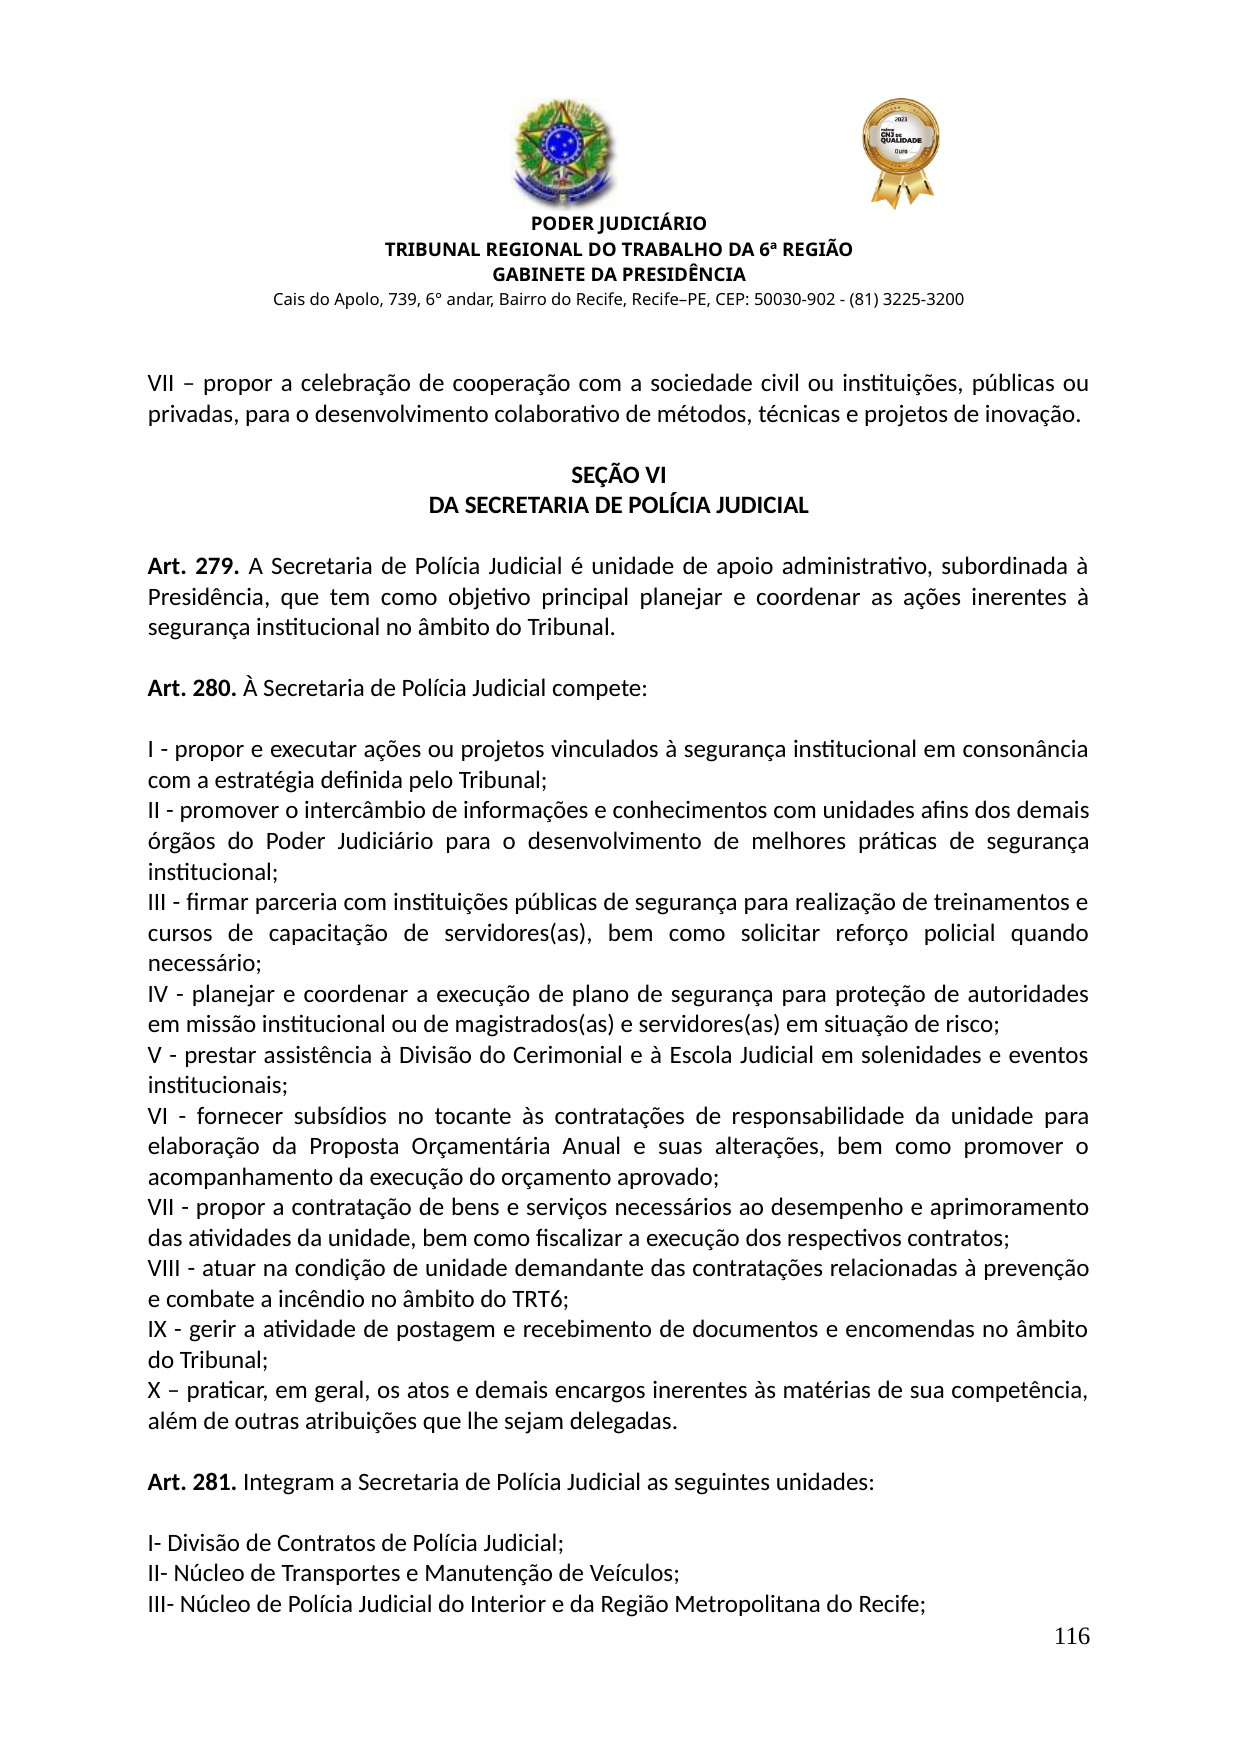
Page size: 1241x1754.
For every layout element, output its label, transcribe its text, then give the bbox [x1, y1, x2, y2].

text SEÇÃO VI [147, 459, 1090, 489]
text Art. 281. Integram a Secretaria de Polícia Judicial as seguintes unidades: [147, 1466, 1090, 1497]
text IX - gerir a atividade de postagem e recebimento de documentos e encomendas no âmbito do Tribunal; [147, 1313, 1090, 1374]
text DA SECRETARIA DE POLÍCIA JUDICIAL [147, 489, 1090, 520]
text III - firmar parceria com instituições públicas de segurança para realização de treinamentos e cursos de capacitação de servidores(as), bem como solicitar reforço policial quando necessário; [147, 886, 1090, 978]
text V - prestar assistência à Divisão do Cerimonial e à Escola Judicial em solenidades e eventos institucionais; [147, 1039, 1090, 1100]
text I- Divisão de Contratos de Polícia Judicial; [147, 1527, 1090, 1558]
text III- Núcleo de Polícia Judicial do Interior e da Região Metropolitana do Recife; [147, 1588, 1090, 1619]
text I - propor e executar ações ou projetos vinculados à segurança institucional em consonância com a estratégia definida pelo Tribunal; [147, 733, 1090, 794]
text II- Núcleo de Transportes e Manutenção de Veículos; [147, 1558, 1090, 1588]
text VII – propor a celebração de cooperação com a sociedade civil ou instituições, públicas ou privadas, para o desenvolvimento colaborativo de métodos, técnicas e projetos de inovação. [147, 367, 1090, 428]
text X – praticar, em geral, os atos e demais encargos inerentes às matérias de sua competência, além de outras atribuições que lhe sejam delegadas. [147, 1374, 1090, 1436]
text VI - fornecer subsídios no tocante às contratações de responsabilidade da unidade para elaboração da Proposta Orçamentária Anual e suas alterações, bem como promover o acompanhamento da execução do orçamento aprovado; [147, 1100, 1090, 1191]
text IV - planejar e coordenar a execução de plano de segurança para proteção de autoridades em missão institucional ou de magistrados(as) e servidores(as) em situação de risco; [147, 978, 1090, 1039]
text Art. 279. A Secretaria de Polícia Judicial é unidade de apoio administrativo, subordinada à Presidência, que tem como objetivo principal planejar e coordenar as ações inerentes à segurança institucional no âmbito do Tribunal. [147, 550, 1090, 642]
text VIII - atuar na condição de unidade demandante das contratações relacionadas à prevenção e combate a incêndio no âmbito do TRT6; [147, 1252, 1090, 1313]
text VII - propor a contratação de bens e serviços necessários ao desempenho e aprimoramento das atividades da unidade, bem como fiscalizar a execução dos respectivos contratos; [147, 1191, 1090, 1252]
text Art. 280. À Secretaria de Polícia Judicial compete: [147, 672, 1090, 703]
text II - promover o intercâmbio de informações e conhecimentos com unidades afins dos demais órgãos do Poder Judiciário para o desenvolvimento de melhores práticas de segurança institucional; [147, 794, 1090, 886]
